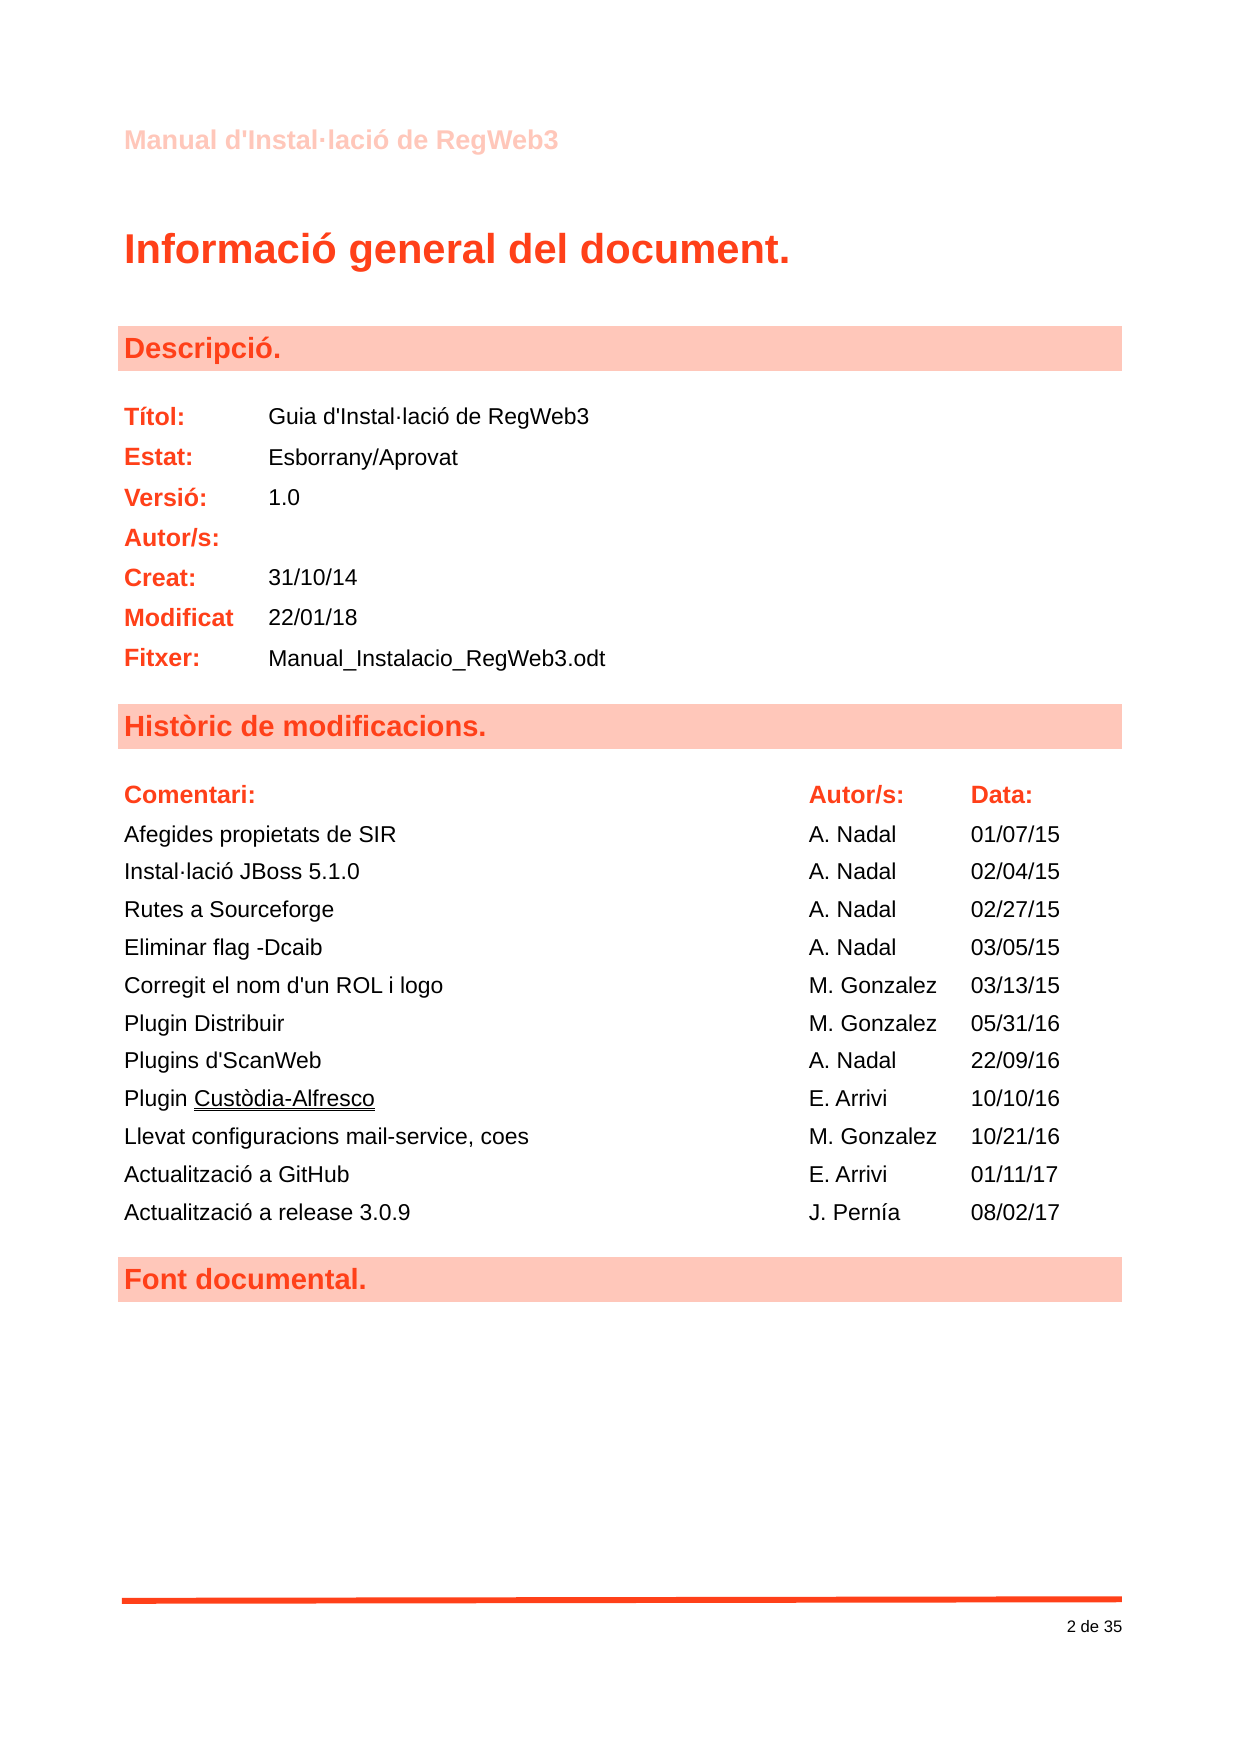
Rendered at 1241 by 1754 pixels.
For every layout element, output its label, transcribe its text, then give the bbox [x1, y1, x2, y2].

table_cell 31/10/14 [262, 557, 1122, 597]
table_cell A. Nadal [803, 928, 965, 966]
table_cell M. Gonzalez [803, 1117, 965, 1155]
table_cell A. Nadal [803, 815, 965, 853]
table_cell Guia d'Instal·lació de RegWeb3 [262, 396, 1122, 437]
table_cell Eliminar flag -Dcaib [118, 928, 803, 966]
table_cell 13/03/15 [965, 966, 1122, 1004]
table_cell Corregit el nom d'un ROL i logo [118, 966, 803, 1004]
table_cell 21/10/16 [965, 1117, 1122, 1155]
table_cell [118, 1302, 1122, 1327]
table_cell [118, 678, 1122, 704]
table_cell M. Gonzalez [803, 1004, 965, 1042]
table_cell Autor/s: [803, 775, 965, 815]
table_cell E. Arrivi [803, 1080, 965, 1117]
table_cell 04/02/15 [965, 853, 1122, 890]
table_cell Creat: [118, 557, 262, 597]
table_cell A. Nadal [803, 1042, 965, 1079]
table_cell 02/08/17 [965, 1193, 1122, 1231]
table_cell Rutes a Sourceforge [118, 890, 803, 928]
table_cell [262, 517, 1122, 557]
table_cell Títol: [118, 396, 262, 437]
table_cell Plugin Custòdia-Alfresco [118, 1080, 803, 1117]
table_cell Plugin Distribuir [118, 1004, 803, 1042]
table_cell 10/10/16 [965, 1080, 1122, 1117]
table_cell Manual_Instalacio_RegWeb3.odt [262, 638, 1122, 678]
table_cell 07/01/15 [965, 815, 1122, 853]
table_cell Actualització a release 3.0.9 [118, 1193, 803, 1231]
table_cell Esborrany/Aprovat [262, 437, 1122, 477]
table_cell 27/02/15 [965, 890, 1122, 928]
table_cell J. Pernía [803, 1193, 965, 1231]
table_cell 05/03/15 [965, 928, 1122, 966]
table_cell [118, 1328, 1122, 1365]
table_cell [118, 1403, 1122, 1441]
table_cell [118, 1441, 1122, 1479]
table_cell 22/09/16 [965, 1042, 1122, 1079]
table_cell Descripció. [118, 326, 1122, 371]
table_cell E. Arrivi [803, 1155, 965, 1193]
table_cell Modificat [118, 598, 262, 638]
table_cell Llevat configuracions mail-service, coes [118, 1117, 803, 1155]
table_cell 1.0 [262, 477, 1122, 517]
table_cell A. Nadal [803, 853, 965, 890]
table_cell 31/05/16 [965, 1004, 1122, 1042]
table_cell Afegides propietats de SIR [118, 815, 803, 853]
table_cell M. Gonzalez [803, 966, 965, 1004]
table_cell A. Nadal [803, 890, 965, 928]
table_cell Actualització a GitHub [118, 1155, 803, 1193]
table_cell Autor/s: [118, 517, 262, 557]
table_cell Estat: [118, 437, 262, 477]
table_cell [118, 1365, 1122, 1403]
table_cell [118, 1231, 1122, 1257]
table_cell Versió: [118, 477, 262, 517]
table_cell Instal·lació JBoss 5.1.0 [118, 853, 803, 890]
table_cell Històric de modificacions. [118, 704, 1122, 749]
table_cell Fitxer: [118, 638, 262, 678]
table_cell [118, 749, 1122, 774]
table_cell Font documental. [118, 1257, 1122, 1302]
table_header Informació general del document. [118, 218, 1122, 326]
table_cell Plugins d'ScanWeb [118, 1042, 803, 1079]
table_cell 11/01/17 [965, 1155, 1122, 1193]
table_cell 22/01/18 [262, 598, 1122, 638]
table_cell Comentari: [118, 775, 803, 815]
table_cell [118, 371, 1122, 396]
table_cell Data: [965, 775, 1122, 815]
